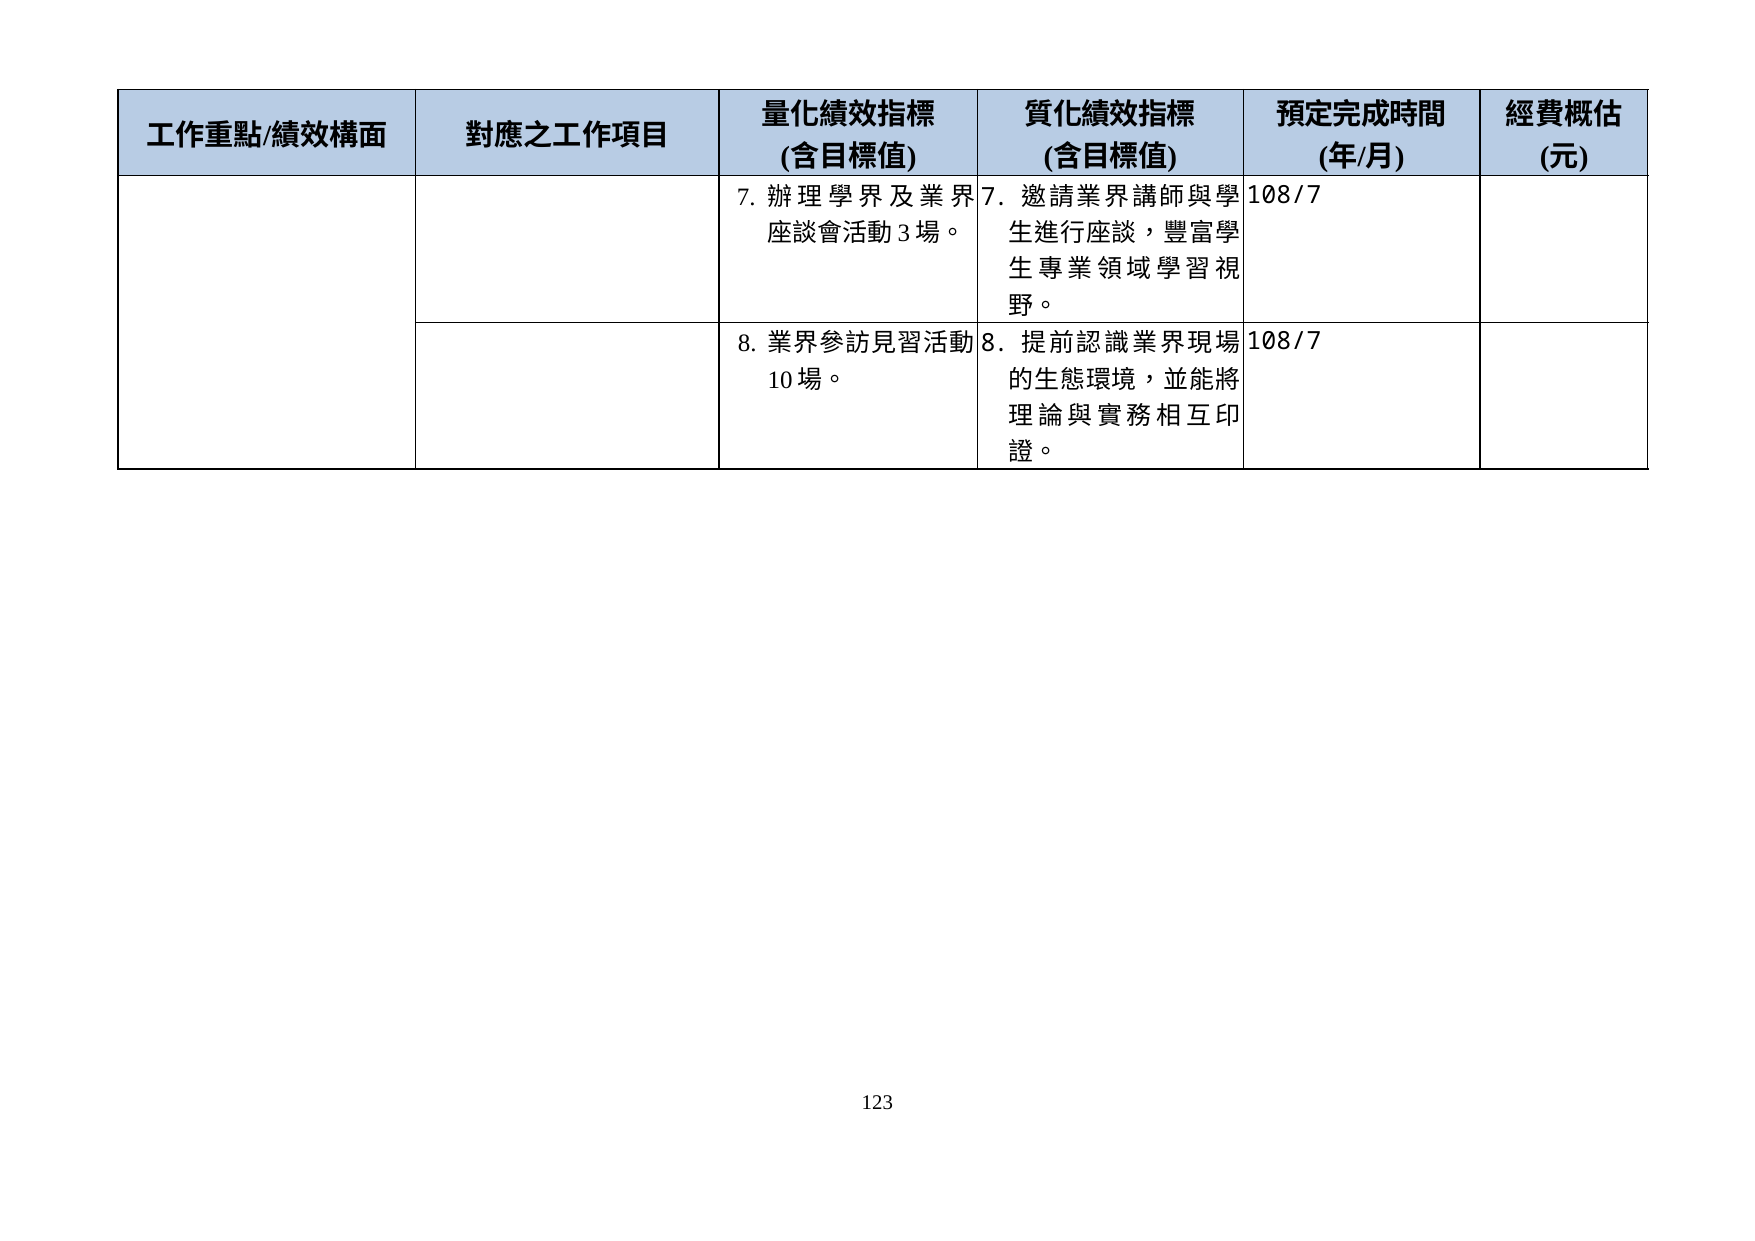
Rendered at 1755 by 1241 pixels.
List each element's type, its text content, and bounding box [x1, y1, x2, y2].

table_cell [416, 323, 718, 468]
table_cell 業界參訪見習活動 10場。 [720, 323, 977, 468]
table_cell 108/7 [1244, 323, 1479, 468]
table_cell 提前認識業界現場的生態環境，並能將理論與實務相互印證。 [978, 323, 1243, 468]
table_header 質化績效指標 (含目標值) [978, 90, 1243, 175]
table_cell 辦理學界及業界 座談會活動3場。 [720, 176, 977, 321]
table_header 量化績效指標 (含目標值) [720, 90, 977, 175]
table_cell [1481, 176, 1647, 321]
table_cell [416, 176, 718, 321]
table_cell 108/7 [1244, 176, 1479, 321]
table_cell 邀請業界講師與學生進行座談，豐富學生專業領域學習視野。 [978, 176, 1243, 321]
table_header 對應之工作項目 [416, 90, 718, 175]
table_header 工作重點/績效構面 [119, 90, 415, 175]
table_cell [1481, 323, 1647, 468]
table_cell [119, 176, 415, 468]
table_header 預定完成時間 (年/月) [1244, 90, 1479, 175]
table_header 經費概估 (元) [1481, 90, 1647, 175]
